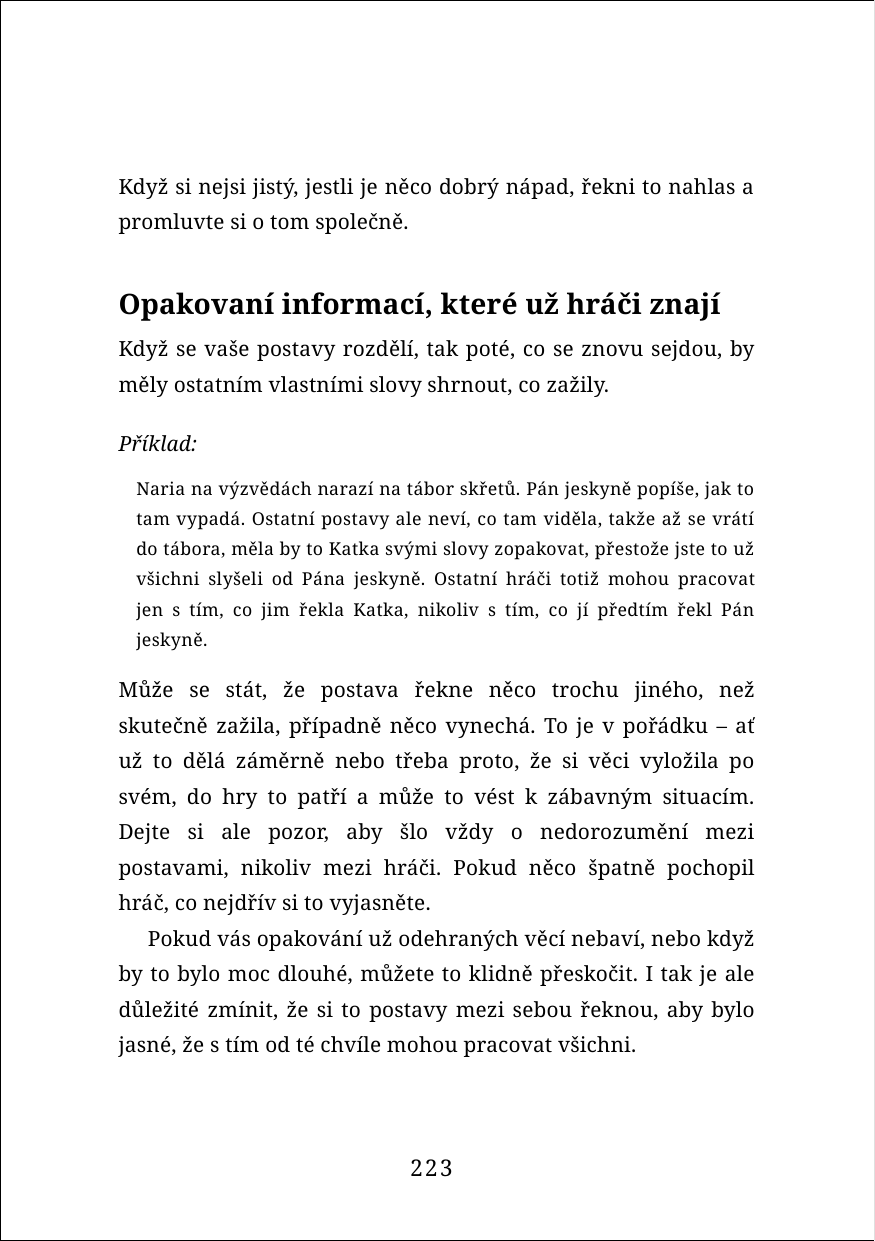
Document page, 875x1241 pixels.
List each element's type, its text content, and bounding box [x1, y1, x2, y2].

text Naria na výzvědách narazí na tábor skřetů. Pán jeskyně popíše, jak to tam vypadá. Ostatní postavy ale neví, co tam viděla, takže až se vrátí do tábora, měla by to Katka svými slovy zopakovat, přestože jste to už všichni slyšeli od Pána jeskyně. Ostatní hráči totiž mohou pracovat jen s tím, co jim řekla Katka, nikoliv s tím, co jí předtím řekl Pán jeskyně. [136, 476, 756, 651]
subtitle Opakovaní informací, které už hráči znají [118, 284, 756, 322]
text Příklad: [118, 429, 756, 457]
text Když si nejsi jistý, jestli je něco dobrý nápad, řekni to nahlas a promluvte si o tom společně. [118, 172, 756, 236]
text Může se stát, že postava řekne něco trochu jiného, než skutečně zažila, případně něco vynechá. To je v pořádku – ať už to dělá záměrně nebo třeba proto, že si věci vyložila po svém, do hry to patří a může to vést k zábavným situacím. Dejte si ale pozor, aby šlo vždy o nedorozumění mezi postavami, nikoliv mezi hráči. Pokud něco špatně pochopil hráč, co nejdřív si to vyjasněte. Pokud vás opakování už odehraných věcí nebaví, nebo když by to bylo moc dlouhé, můžete to klidně přeskočit. I tak je ale důležité zmínit, že si to postavy mezi sebou řeknou, aby bylo jasné, že s tím od té chvíle mohou pracovat všichni. [118, 675, 756, 1059]
text Když se vaše postavy rozdělí, tak poté, co se znovu sejdou, by měly ostatním vlastními slovy shrnout, co zažily. [118, 334, 756, 398]
